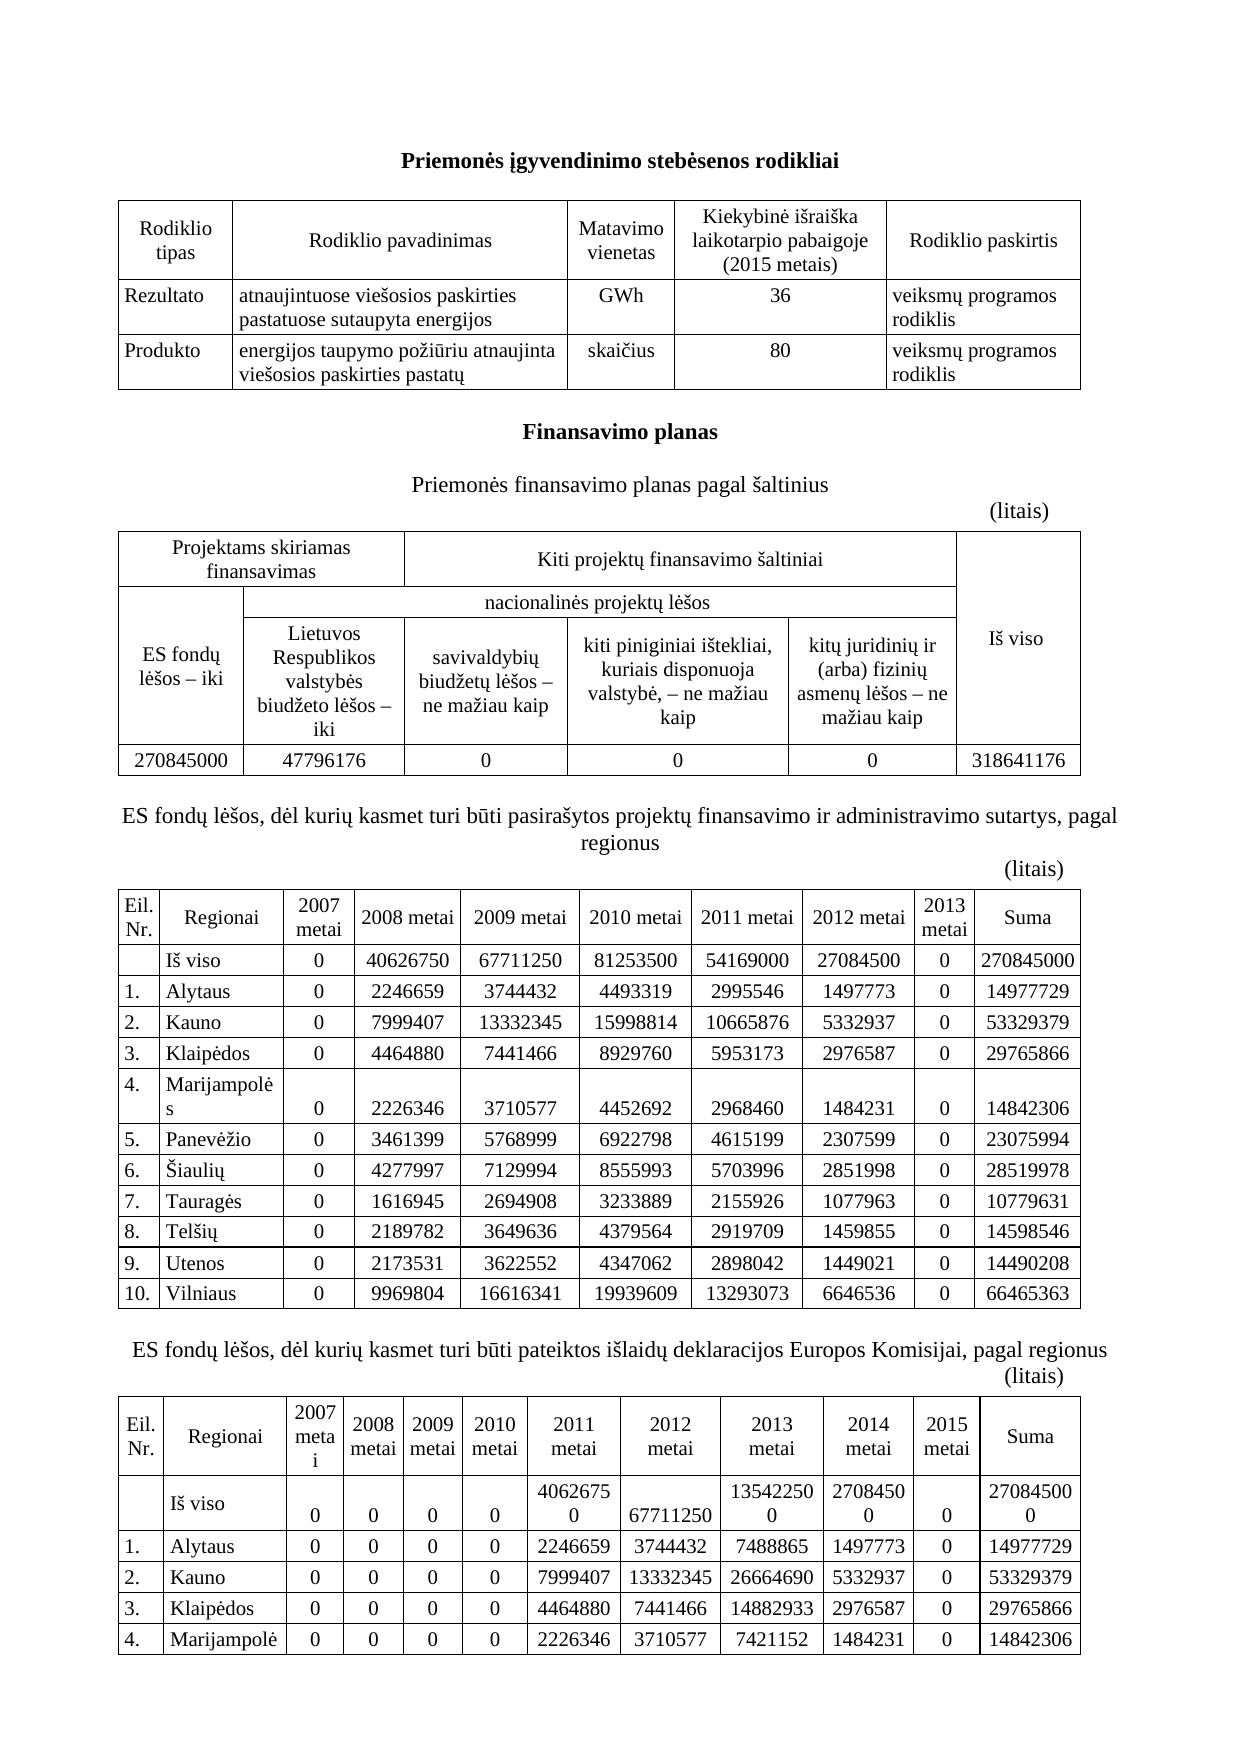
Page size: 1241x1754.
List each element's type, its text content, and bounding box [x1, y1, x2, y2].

table_cell 2155926 [692, 1186, 802, 1216]
table_cell 4493319 [580, 976, 691, 1006]
table_cell 135422500 [721, 1476, 823, 1530]
table_cell 0 [284, 945, 354, 975]
table_cell 0 [463, 1624, 527, 1653]
table_header 2011 metai [528, 1397, 620, 1475]
table_cell 318641176 [957, 745, 1080, 775]
table_cell [119, 945, 159, 975]
table_cell 0 [344, 1562, 403, 1592]
table_cell 2226346 [528, 1624, 620, 1653]
table_header 2009 metai [404, 1397, 462, 1475]
table_cell 29765866 [981, 1593, 1080, 1623]
table_cell 6. [119, 1155, 159, 1184]
table_cell 10665876 [692, 1007, 802, 1037]
table_cell 2968460 [692, 1069, 802, 1123]
table_cell 0 [915, 1186, 974, 1216]
table_header 2010 metai [463, 1397, 527, 1475]
table_cell 0 [404, 1593, 462, 1623]
table_cell 0 [914, 1562, 979, 1592]
table_cell 5953173 [692, 1038, 802, 1068]
table_cell Klaipėdos [160, 1038, 283, 1068]
table_cell 2226346 [355, 1069, 460, 1123]
table_cell 0 [284, 976, 354, 1006]
table_cell 0 [914, 1624, 979, 1653]
text (litais) [118, 497, 1122, 524]
table_cell 1077963 [803, 1186, 914, 1216]
table_cell 2995546 [692, 976, 802, 1006]
table_cell 0 [404, 1476, 462, 1530]
table_cell 4. [119, 1069, 159, 1123]
table_cell 28519978 [975, 1155, 1080, 1184]
table_cell 23075994 [975, 1124, 1080, 1154]
table_cell 2189782 [355, 1217, 460, 1246]
table_cell 0 [287, 1593, 343, 1623]
table_cell 15998814 [580, 1007, 691, 1037]
table_cell Kauno [164, 1562, 286, 1592]
table_cell 4615199 [692, 1124, 802, 1154]
table_cell 6646536 [803, 1279, 914, 1308]
table_cell Marijampolės [160, 1069, 283, 1123]
table_cell 14842306 [975, 1069, 1080, 1123]
table_cell Utenos [160, 1248, 283, 1277]
table_cell [119, 1476, 163, 1530]
table_cell Kauno [160, 1007, 283, 1037]
table_cell ES fondų lėšos – iki [119, 587, 243, 744]
table_header Rodiklio paskirtis [887, 201, 1080, 279]
table_cell 2. [119, 1007, 159, 1037]
table_cell 0 [914, 1476, 979, 1530]
table_cell 5332937 [803, 1007, 914, 1037]
table_header Eil. Nr. [119, 1397, 163, 1475]
table_cell veiksmų programos rodiklis [887, 335, 1080, 389]
table_cell 3744432 [621, 1531, 720, 1561]
table_cell 0 [284, 1186, 354, 1216]
table_header Projektams skiriamas finansavimas [119, 532, 404, 586]
table_cell 29765866 [975, 1038, 1080, 1068]
table_header Regionai [160, 890, 283, 944]
table_cell 0 [463, 1562, 527, 1592]
table_cell 0 [287, 1531, 343, 1561]
table_cell 3744432 [461, 976, 579, 1006]
table_cell 13332345 [461, 1007, 579, 1037]
table_cell 270845000 [119, 745, 243, 775]
table_cell 1484231 [803, 1069, 914, 1123]
table_header 2013 metai [721, 1397, 823, 1475]
table_cell 8929760 [580, 1038, 691, 1068]
table_cell Vilniaus [160, 1279, 283, 1308]
table_cell 4277997 [355, 1155, 460, 1184]
table_cell 7999407 [528, 1562, 620, 1592]
table_cell GWh [568, 280, 674, 334]
table_header 2013 metai [915, 890, 974, 944]
text (litais) [118, 855, 1122, 882]
table_cell 1459855 [803, 1217, 914, 1246]
table_header 2007 metai [287, 1397, 343, 1475]
table_cell 0 [463, 1593, 527, 1623]
table_cell 14598546 [975, 1217, 1080, 1246]
table_cell 2898042 [692, 1248, 802, 1277]
table_cell 0 [404, 1531, 462, 1561]
table_cell 16616341 [461, 1279, 579, 1308]
text Finansavimo planas [118, 418, 1122, 445]
table_cell 8. [119, 1217, 159, 1246]
table_cell savivaldybių biudžetų lėšos – ne mažiau kaip [405, 618, 567, 744]
table_cell 2246659 [528, 1531, 620, 1561]
table_header 2010 metai [580, 890, 691, 944]
table_cell 2976587 [803, 1038, 914, 1068]
table_cell 0 [915, 1038, 974, 1068]
table_cell Iš viso [160, 945, 283, 975]
table_cell Panevėžio [160, 1124, 283, 1154]
table_cell 0 [915, 1069, 974, 1123]
table_cell 0 [915, 1279, 974, 1308]
table_cell 0 [344, 1531, 403, 1561]
table_cell 7. [119, 1186, 159, 1216]
table_cell 2694908 [461, 1186, 579, 1216]
table_cell 5703996 [692, 1155, 802, 1184]
table_cell nacionalinės projektų lėšos [244, 587, 956, 617]
table_cell atnaujintuose viešosios paskirties pastatuose sutaupyta energijos [233, 280, 567, 334]
table_cell 0 [915, 1248, 974, 1277]
table_cell 2976587 [824, 1593, 913, 1623]
table_header 2014 metai [824, 1397, 913, 1475]
table_header Suma [975, 890, 1080, 944]
table_cell 7129994 [461, 1155, 579, 1184]
table_cell 8555993 [580, 1155, 691, 1184]
table_cell 7488865 [721, 1531, 823, 1561]
table_cell 4464880 [355, 1038, 460, 1068]
table_cell 3710577 [621, 1624, 720, 1653]
table_cell 0 [915, 1124, 974, 1154]
table_cell 0 [344, 1624, 403, 1653]
table_cell 67711250 [621, 1476, 720, 1530]
table_cell 0 [284, 1217, 354, 1246]
table_header 2009 metai [461, 890, 579, 944]
table_cell 14842306 [981, 1624, 1080, 1653]
table_cell 0 [404, 1562, 462, 1592]
table_cell 0 [404, 1624, 462, 1653]
table_cell 10. [119, 1279, 159, 1308]
table_cell 0 [284, 1007, 354, 1037]
table_cell 1484231 [824, 1624, 913, 1653]
table_cell Lietuvos Respublikos valstybės biudžeto lėšos – iki [244, 618, 404, 744]
table_cell 0 [914, 1531, 979, 1561]
table_cell kitų juridinių ir (arba) fizinių asmenų lėšos – ne mažiau kaip [789, 618, 956, 744]
table_cell 2851998 [803, 1155, 914, 1184]
table_header 2008 metai [344, 1397, 403, 1475]
table_cell 5768999 [461, 1124, 579, 1154]
table_cell 5. [119, 1124, 159, 1154]
table_cell 14882933 [721, 1593, 823, 1623]
table_cell 0 [284, 1248, 354, 1277]
table_cell 0 [284, 1279, 354, 1308]
table_cell 270845000 [981, 1476, 1080, 1530]
table_cell 7421152 [721, 1624, 823, 1653]
table_cell 2307599 [803, 1124, 914, 1154]
table_cell 0 [405, 745, 567, 775]
table_cell 19939609 [580, 1279, 691, 1308]
text ES fondų lėšos, dėl kurių kasmet turi būti pasirašytos projektų finansavimo ir administravimo sutartys, pagal regionus [118, 803, 1122, 855]
table_cell 47796176 [244, 745, 404, 775]
table_cell 81253500 [580, 945, 691, 975]
table_cell 0 [789, 745, 956, 775]
text ES fondų lėšos, dėl kurių kasmet turi būti pateiktos išlaidų deklaracijos Europos Komisijai, pagal regionus [118, 1336, 1122, 1362]
table_cell 3. [119, 1593, 163, 1623]
table_cell Iš viso [164, 1476, 286, 1530]
table_cell 26664690 [721, 1562, 823, 1592]
table_cell 5332937 [824, 1562, 913, 1592]
table_cell 1449021 [803, 1248, 914, 1277]
table_header 2008 metai [355, 890, 460, 944]
table_cell 7441466 [461, 1038, 579, 1068]
table_header Rodiklio pavadinimas [233, 201, 567, 279]
table_cell Alytaus [160, 976, 283, 1006]
table_cell Marijampolė [164, 1624, 286, 1653]
table_cell 54169000 [692, 945, 802, 975]
table_cell 14977729 [975, 976, 1080, 1006]
table_cell 3461399 [355, 1124, 460, 1154]
table_cell 3710577 [461, 1069, 579, 1123]
table_cell 3649636 [461, 1217, 579, 1246]
table_cell 0 [463, 1531, 527, 1561]
table_cell Rezultato [119, 280, 232, 334]
table_cell 4347062 [580, 1248, 691, 1277]
table_cell veiksmų programos rodiklis [887, 280, 1080, 334]
table_cell skaičius [568, 335, 674, 389]
table_cell kiti piniginiai ištekliai, kuriais disponuoja valstybė, – ne mažiau kaip [568, 618, 788, 744]
table_cell 4452692 [580, 1069, 691, 1123]
table_cell 80 [675, 335, 886, 389]
table_cell 2246659 [355, 976, 460, 1006]
text (litais) [118, 1362, 1122, 1388]
table_header 2015 metai [914, 1397, 979, 1475]
table_header Iš viso [957, 532, 1080, 744]
table_cell 14490208 [975, 1248, 1080, 1277]
table_cell 1. [119, 976, 159, 1006]
table_cell 1. [119, 1531, 163, 1561]
table_header 2012 metai [803, 890, 914, 944]
table_cell Klaipėdos [164, 1593, 286, 1623]
table_cell energijos taupymo požiūriu atnaujinta viešosios paskirties pastatų [233, 335, 567, 389]
table_cell 3233889 [580, 1186, 691, 1216]
table_header Rodiklio tipas [119, 201, 232, 279]
table_header Suma [981, 1397, 1080, 1475]
table_cell 9. [119, 1248, 159, 1277]
table_cell 0 [463, 1476, 527, 1530]
table_cell 0 [915, 945, 974, 975]
table_cell 0 [287, 1476, 343, 1530]
text Priemonės įgyvendinimo stebėsenos rodikliai [118, 147, 1122, 173]
table_cell 7999407 [355, 1007, 460, 1037]
text Priemonės finansavimo planas pagal šaltinius [118, 471, 1122, 497]
table_cell 0 [344, 1476, 403, 1530]
table_header 2007 metai [284, 890, 354, 944]
table_cell 0 [284, 1155, 354, 1184]
table_cell 67711250 [461, 945, 579, 975]
table_cell 4379564 [580, 1217, 691, 1246]
table_cell 4464880 [528, 1593, 620, 1623]
table_cell 40626750 [355, 945, 460, 975]
table_header 2012 metai [621, 1397, 720, 1475]
table_cell 53329379 [981, 1562, 1080, 1592]
table_cell Šiaulių [160, 1155, 283, 1184]
table_cell 0 [914, 1593, 979, 1623]
table_cell 0 [287, 1562, 343, 1592]
table_header 2011 metai [692, 890, 802, 944]
table_cell 40626750 [528, 1476, 620, 1530]
table_cell 7441466 [621, 1593, 720, 1623]
table_cell 36 [675, 280, 886, 334]
table_header Regionai [164, 1397, 286, 1475]
table_cell 0 [915, 1155, 974, 1184]
table_cell 3622552 [461, 1248, 579, 1277]
table_cell Telšių [160, 1217, 283, 1246]
table_cell 2919709 [692, 1217, 802, 1246]
table_cell 0 [284, 1038, 354, 1068]
table_cell 0 [915, 976, 974, 1006]
table_cell Alytaus [164, 1531, 286, 1561]
table_header Kiekybinė išraiška laikotarpio pabaigoje (2015 metais) [675, 201, 886, 279]
table_cell 0 [915, 1217, 974, 1246]
table_cell 3. [119, 1038, 159, 1068]
table_cell 14977729 [981, 1531, 1080, 1561]
table_cell 13293073 [692, 1279, 802, 1308]
table_cell Produkto [119, 335, 232, 389]
table_cell 6922798 [580, 1124, 691, 1154]
table_cell 53329379 [975, 1007, 1080, 1037]
table_cell 4. [119, 1624, 163, 1653]
table_cell 10779631 [975, 1186, 1080, 1216]
table_cell 0 [284, 1124, 354, 1154]
table_cell 0 [344, 1593, 403, 1623]
table_cell 2173531 [355, 1248, 460, 1277]
table_cell 0 [287, 1624, 343, 1653]
table_header Eil. Nr. [119, 890, 159, 944]
table_cell 270845000 [975, 945, 1080, 975]
table_cell 13332345 [621, 1562, 720, 1592]
table_header Matavimo vienetas [568, 201, 674, 279]
table_cell 0 [915, 1007, 974, 1037]
table_cell 1497773 [824, 1531, 913, 1561]
table_cell Tauragės [160, 1186, 283, 1216]
table_cell 0 [568, 745, 788, 775]
table_cell 66465363 [975, 1279, 1080, 1308]
table_cell 27084500 [803, 945, 914, 975]
table_cell 27084500 [824, 1476, 913, 1530]
table_cell 9969804 [355, 1279, 460, 1308]
table_cell 1616945 [355, 1186, 460, 1216]
table_cell 0 [284, 1069, 354, 1123]
table_cell 2. [119, 1562, 163, 1592]
table_cell 1497773 [803, 976, 914, 1006]
table_header Kiti projektų finansavimo šaltiniai [405, 532, 956, 586]
